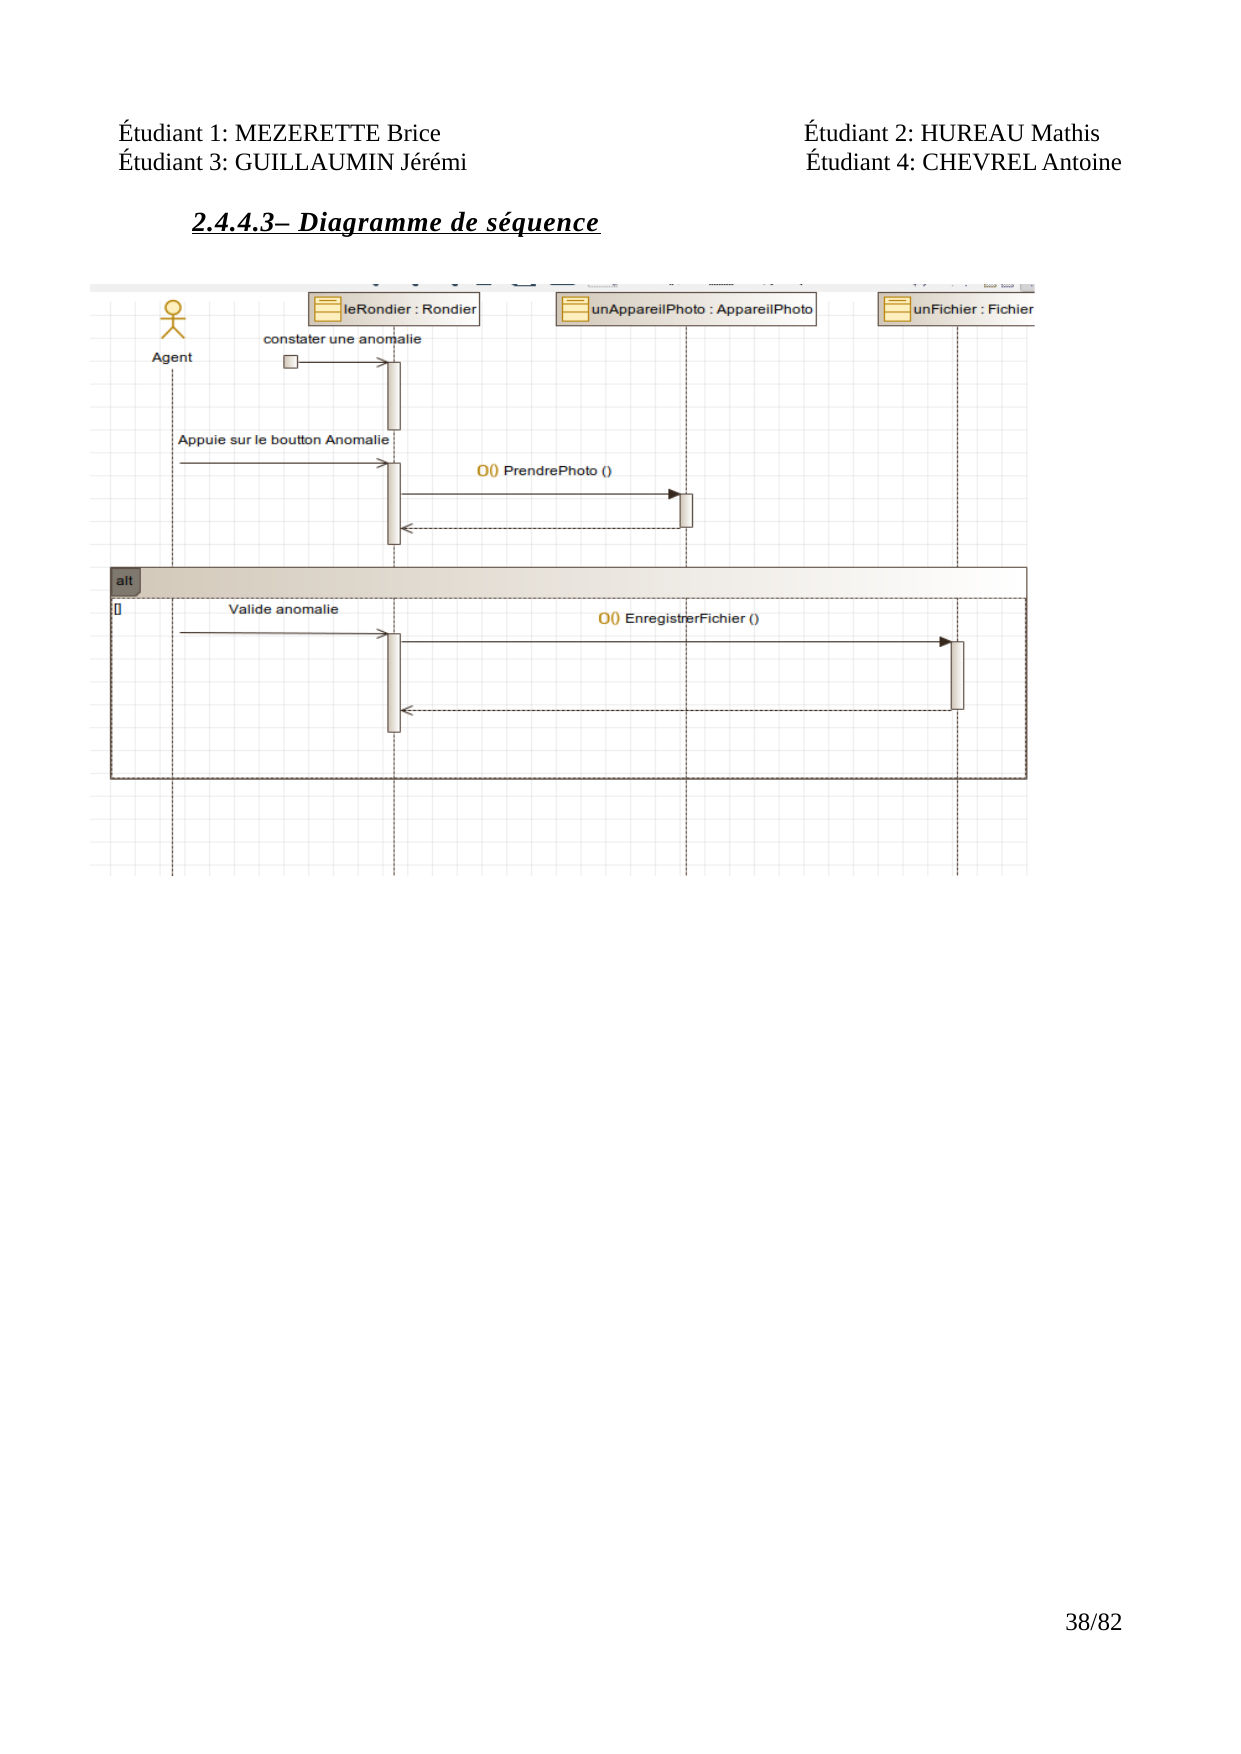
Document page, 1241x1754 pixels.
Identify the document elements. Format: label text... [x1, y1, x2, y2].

picture [89, 284, 1035, 876]
subtitle 2.4.4.3– Diagramme de séquence [118, 205, 1122, 237]
